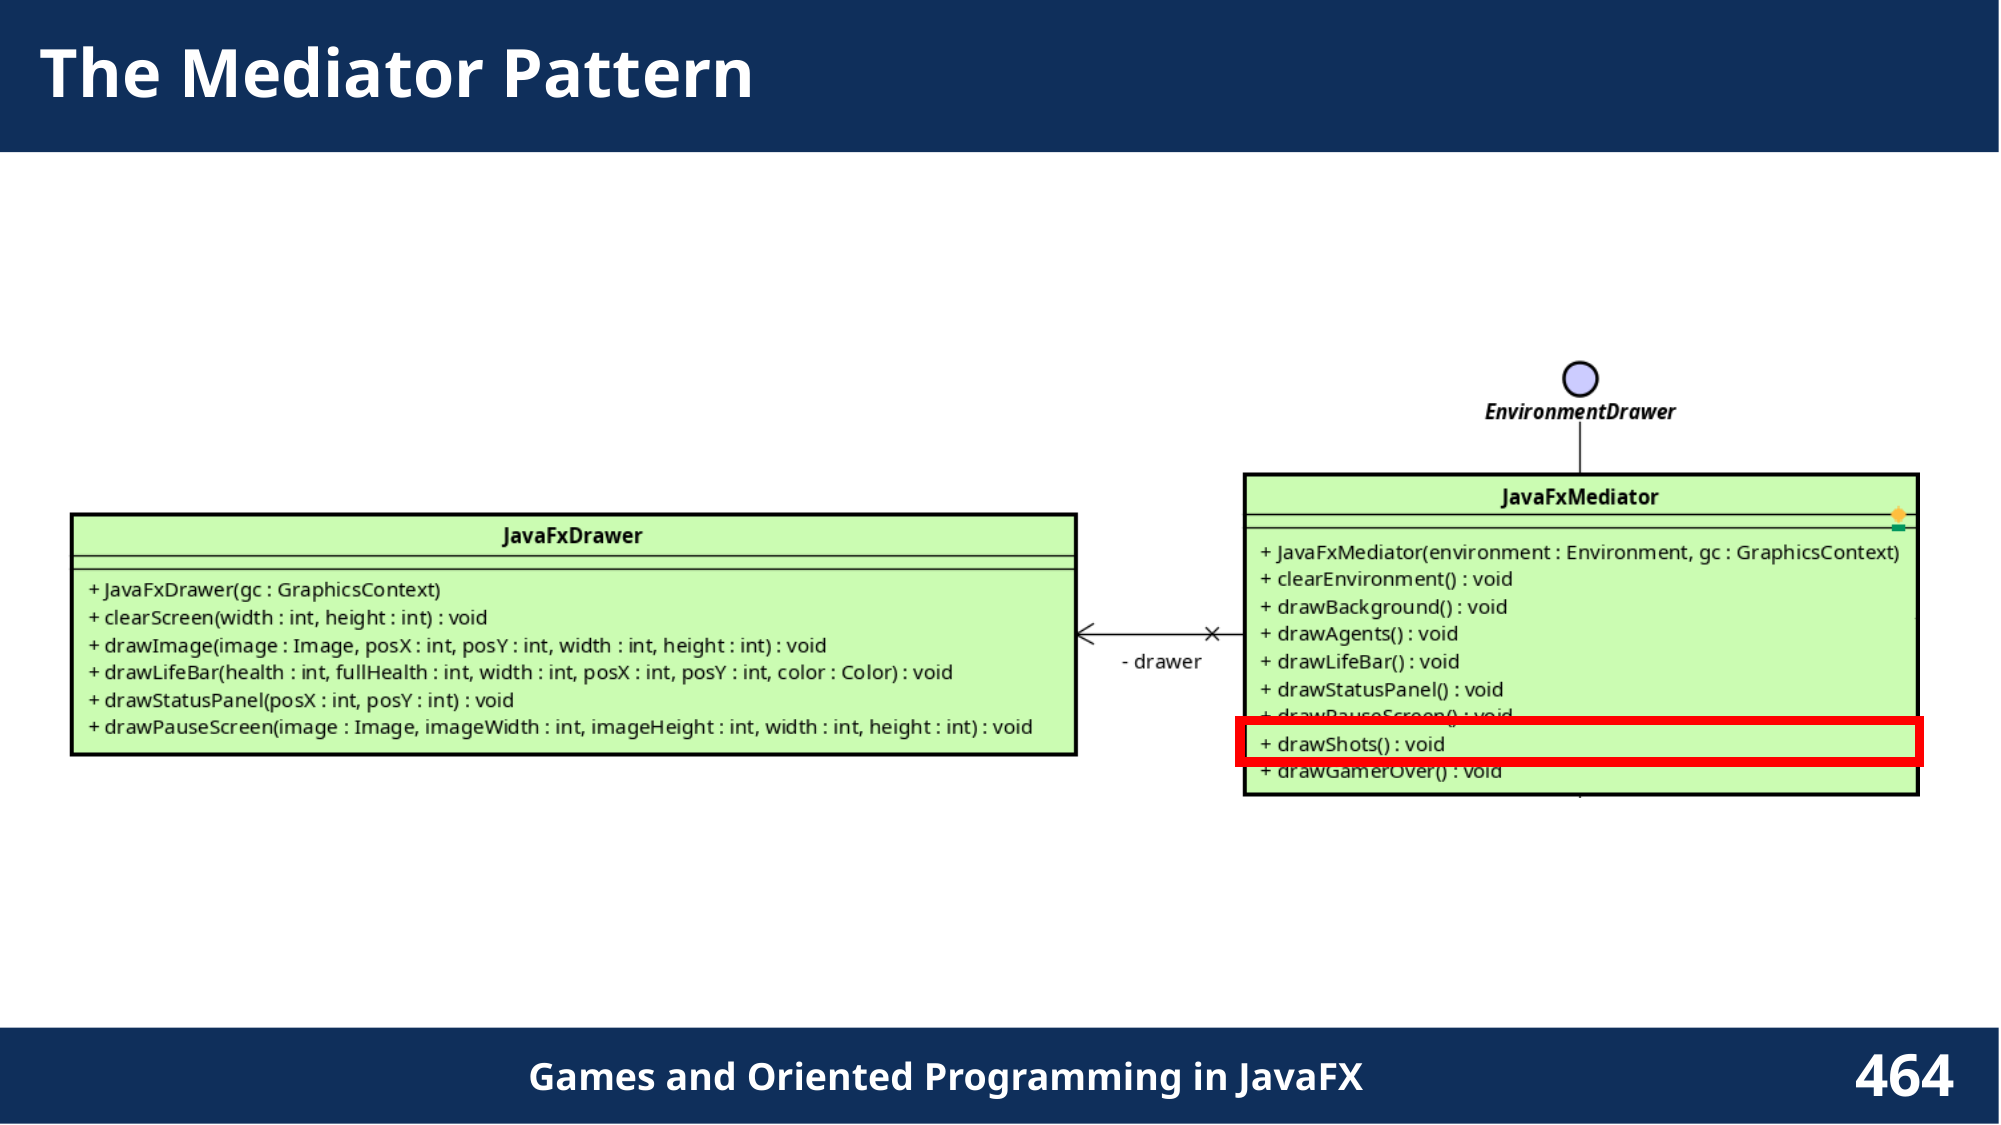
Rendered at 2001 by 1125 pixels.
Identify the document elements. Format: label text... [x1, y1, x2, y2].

text_box The Mediator Pattern [25, 23, 1999, 119]
picture [1245, 725, 1915, 757]
picture [66, 334, 1920, 798]
